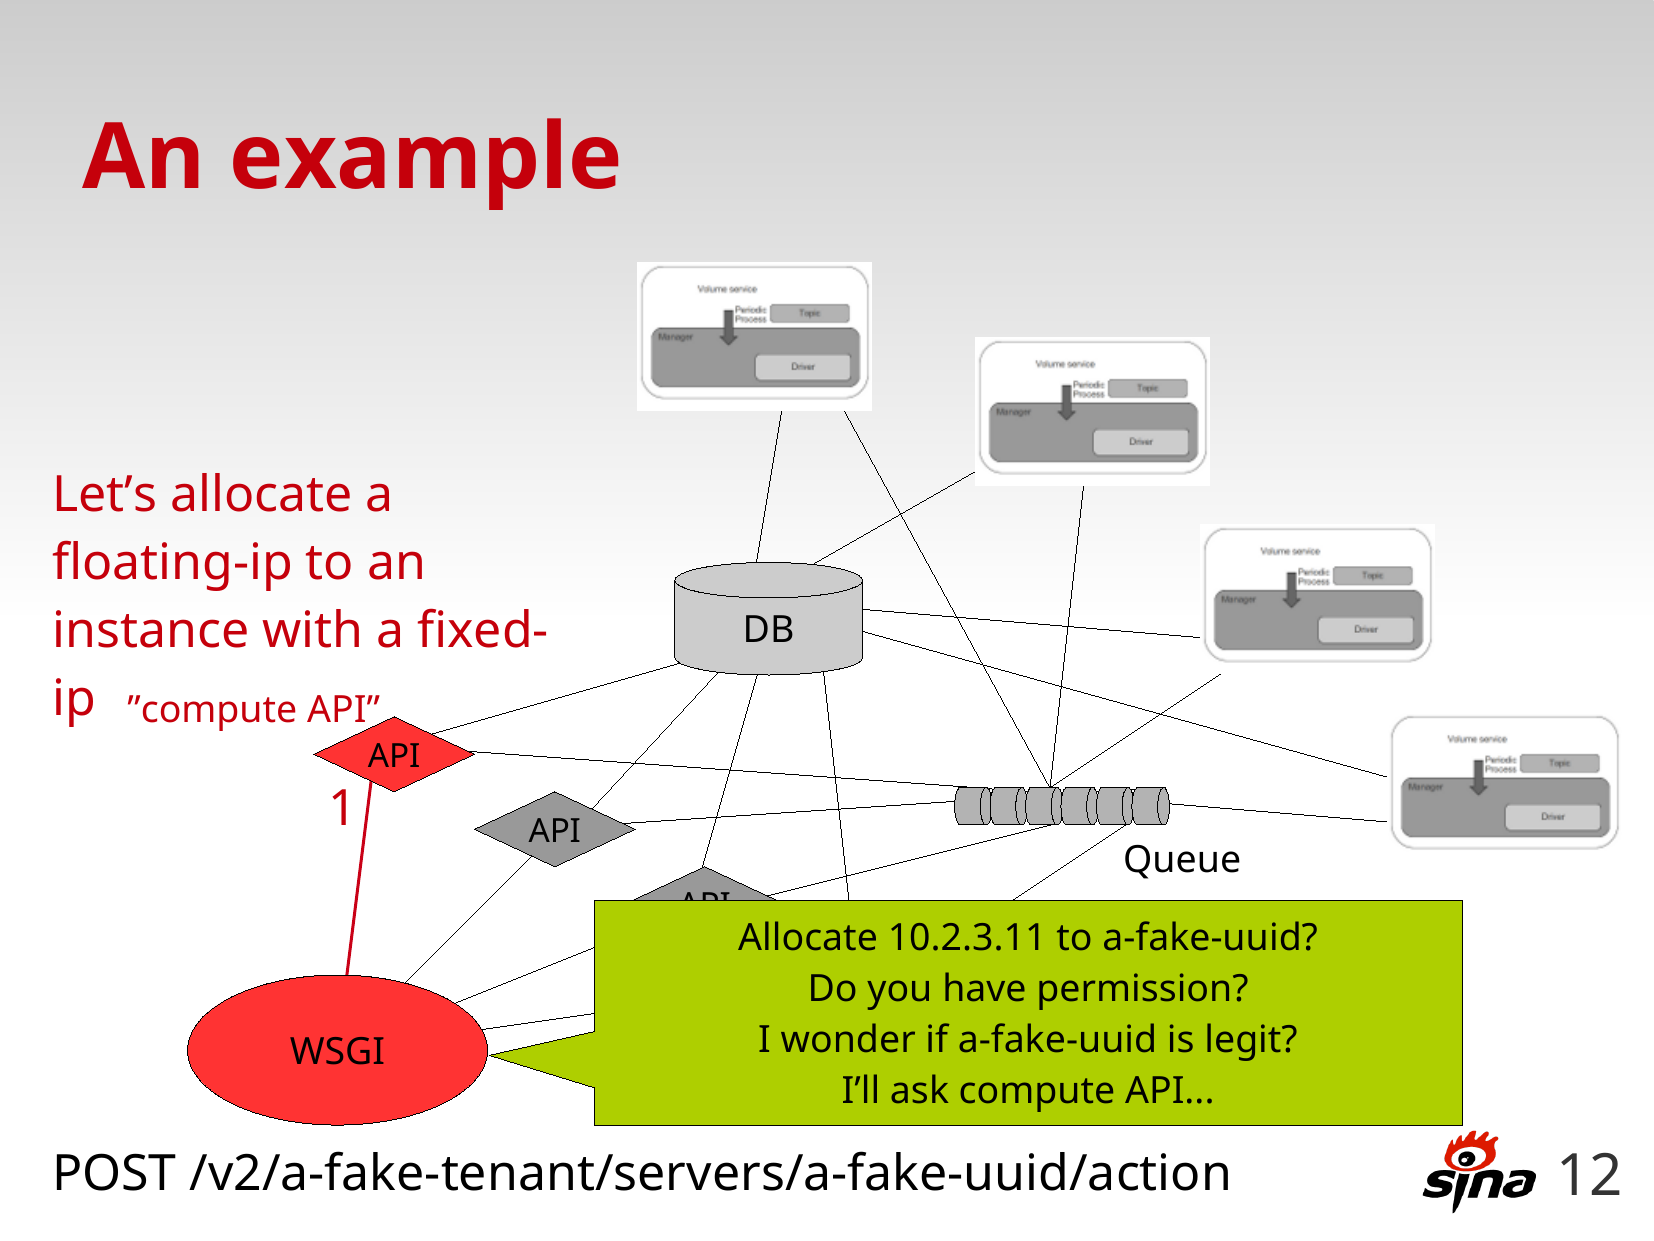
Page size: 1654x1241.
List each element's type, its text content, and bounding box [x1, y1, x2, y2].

text_box API [313, 725, 475, 792]
text_box 1 [313, 764, 385, 836]
text_box Allocate 10.2.3.11 to a-fake-uuid? Do you have permission? I wonder if a-fake-uuid is legit? I’ll ask compute API... [489, 900, 1463, 1126]
text_box DB [674, 562, 863, 676]
text_box POST /v2/a-fake-tenant/servers/a-fake-uuid/action [37, 1129, 1388, 1201]
text_box API [474, 791, 636, 867]
text_box API [374, 747, 381, 757]
text_box [954, 787, 1170, 825]
picture [1387, 712, 1622, 861]
text_box Let’s allocate a floating-ip to an instance with a fixed-ip [37, 450, 601, 633]
title An example [82, 49, 1571, 257]
text_box API [633, 866, 777, 900]
picture [975, 337, 1210, 486]
picture [637, 262, 872, 411]
text_box Queue [1107, 825, 1258, 883]
text_box ”compute API” [112, 675, 413, 732]
picture [1394, 1087, 1564, 1241]
text_box WSGI [187, 975, 488, 1126]
picture [1200, 524, 1435, 674]
